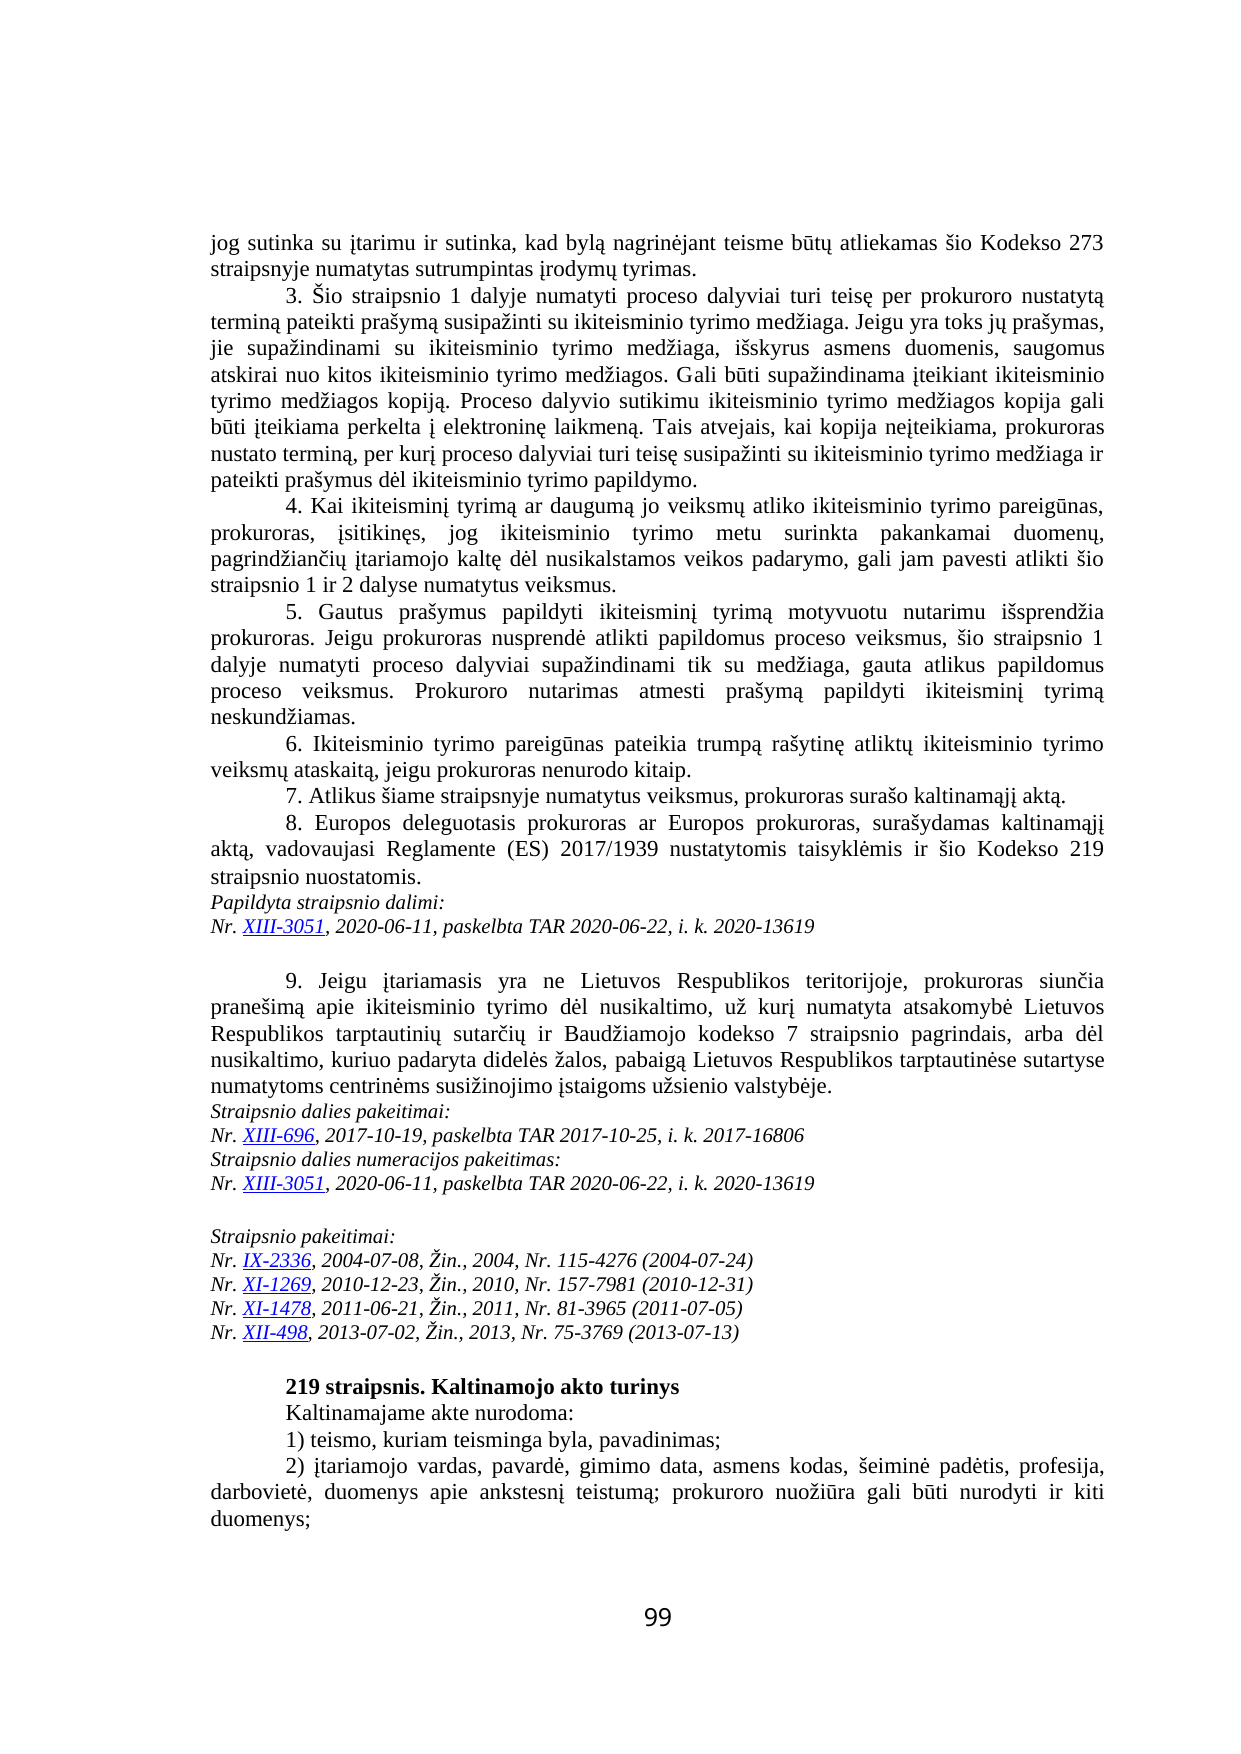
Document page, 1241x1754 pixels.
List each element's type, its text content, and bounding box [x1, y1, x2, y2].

text 9. Jeigu įtariamasis yra ne Lietuvos Respublikos teritorijoje, prokuroras siunčia pranešimą apie ikiteisminio tyrimo dėl nusikaltimo, už kurį numatyta atsakomybė Lietuvos Respublikos tarptautinių sutarčių ir Baudžiamojo kodekso 7 straipsnio pagrindais, arba dėl nusikaltimo, kuriuo padaryta didelės žalos, pabaigą Lietuvos Respublikos tarptautinėse sutartyse numatytoms centrinėms susižinojimo įstaigoms užsienio valstybėje. [210, 967, 1105, 1099]
text jog sutinka su įtarimu ir sutinka, kad bylą nagrinėjant teisme būtų atliekamas šio Kodekso 273 straipsnyje numatytas sutrumpintas įrodymų tyrimas. [210, 229, 1105, 282]
text Nr. XIII-3051, 2020-06-11, paskelbta TAR 2020-06-22, i. k. 2020-13619 [210, 914, 1105, 938]
text Kaltinamajame akte nurodoma: [210, 1399, 1105, 1426]
text 3. Šio straipsnio 1 dalyje numatyti proceso dalyviai turi teisę per prokuroro nustatytą terminą pateikti prašymą susipažinti su ikiteisminio tyrimo medžiaga. Jeigu yra toks jų prašymas, jie supažindinami su ikiteisminio tyrimo medžiaga, išskyrus asmens duomenis, saugomus atskirai nuo kitos ikiteisminio tyrimo medžiagos. Gali būti supažindinama įteikiant ikiteisminio tyrimo medžiagos kopiją. Proceso dalyvio sutikimu ikiteisminio tyrimo medžiagos kopija gali būti įteikiama perkelta į elektroninę laikmeną. Tais atvejais, kai kopija neįteikiama, prokuroras nustato terminą, per kurį proceso dalyviai turi teisę susipažinti su ikiteisminio tyrimo medžiaga ir pateikti prašymus dėl ikiteisminio tyrimo papildymo. [210, 282, 1105, 492]
text 2) įtariamojo vardas, pavardė, gimimo data, asmens kodas, šeiminė padėtis, profesija, darbovietė, duomenys apie ankstesnį teistumą; prokuroro nuožiūra gali būti nurodyti ir kiti duomenys; [210, 1452, 1105, 1531]
text Straipsnio dalies pakeitimai: [210, 1099, 1105, 1123]
text Nr. XIII-696, 2017-10-19, paskelbta TAR 2017-10-25, i. k. 2017-16806 [210, 1123, 1105, 1147]
text 219 straipsnis. Kaltinamojo akto turinys [210, 1373, 1105, 1399]
text Straipsnio dalies numeracijos pakeitimas: [210, 1147, 1105, 1171]
text 8. Europos deleguotasis prokuroras ar Europos prokuroras, surašydamas kaltinamąjį aktą, vadovaujasi Reglamente (ES) 2017/1939 nustatytomis taisyklėmis ir šio Kodekso 219 straipsnio nuostatomis. [210, 809, 1105, 890]
text Nr. XIII-3051, 2020-06-11, paskelbta TAR 2020-06-22, i. k. 2020-13619 [210, 1171, 1105, 1195]
text 6. Ikiteisminio tyrimo pareigūnas pateikia trumpą rašytinę atliktų ikiteisminio tyrimo veiksmų ataskaitą, jeigu prokuroras nenurodo kitaip. [210, 730, 1105, 782]
text 7. Atlikus šiame straipsnyje numatytus veiksmus, prokuroras surašo kaltinamąjį aktą. [210, 782, 1105, 809]
text 5. Gautus prašymus papildyti ikiteisminį tyrimą motyvuotu nutarimu išsprendžia prokuroras. Jeigu prokuroras nusprendė atlikti papildomus proceso veiksmus, šio straipsnio 1 dalyje numatyti proceso dalyviai supažindinami tik su medžiaga, gauta atlikus papildomus proceso veiksmus. Prokuroro nutarimas atmesti prašymą papildyti ikiteisminį tyrimą neskundžiamas. [210, 598, 1105, 730]
text Papildyta straipsnio dalimi: [210, 890, 1105, 914]
text Nr. XII-498, 2013-07-02, Žin., 2013, Nr. 75-3769 (2013-07-13) [210, 1320, 1105, 1344]
text Nr. IX-2336, 2004-07-08, Žin., 2004, Nr. 115-4276 (2004-07-24) [210, 1248, 1105, 1272]
text Nr. XI-1478, 2011-06-21, Žin., 2011, Nr. 81-3965 (2011-07-05) [210, 1296, 1105, 1320]
text 1) teismo, kuriam teisminga byla, pavadinimas; [210, 1426, 1105, 1452]
text Straipsnio pakeitimai: [210, 1224, 1105, 1248]
text 4. Kai ikiteisminį tyrimą ar daugumą jo veiksmų atliko ikiteisminio tyrimo pareigūnas, prokuroras, įsitikinęs, jog ikiteisminio tyrimo metu surinkta pakankamai duomenų, pagrindžiančių įtariamojo kaltę dėl nusikalstamos veikos padarymo, gali jam pavesti atlikti šio straipsnio 1 ir 2 dalyse numatytus veiksmus. [210, 492, 1105, 598]
text Nr. XI-1269, 2010-12-23, Žin., 2010, Nr. 157-7981 (2010-12-31) [210, 1272, 1105, 1296]
